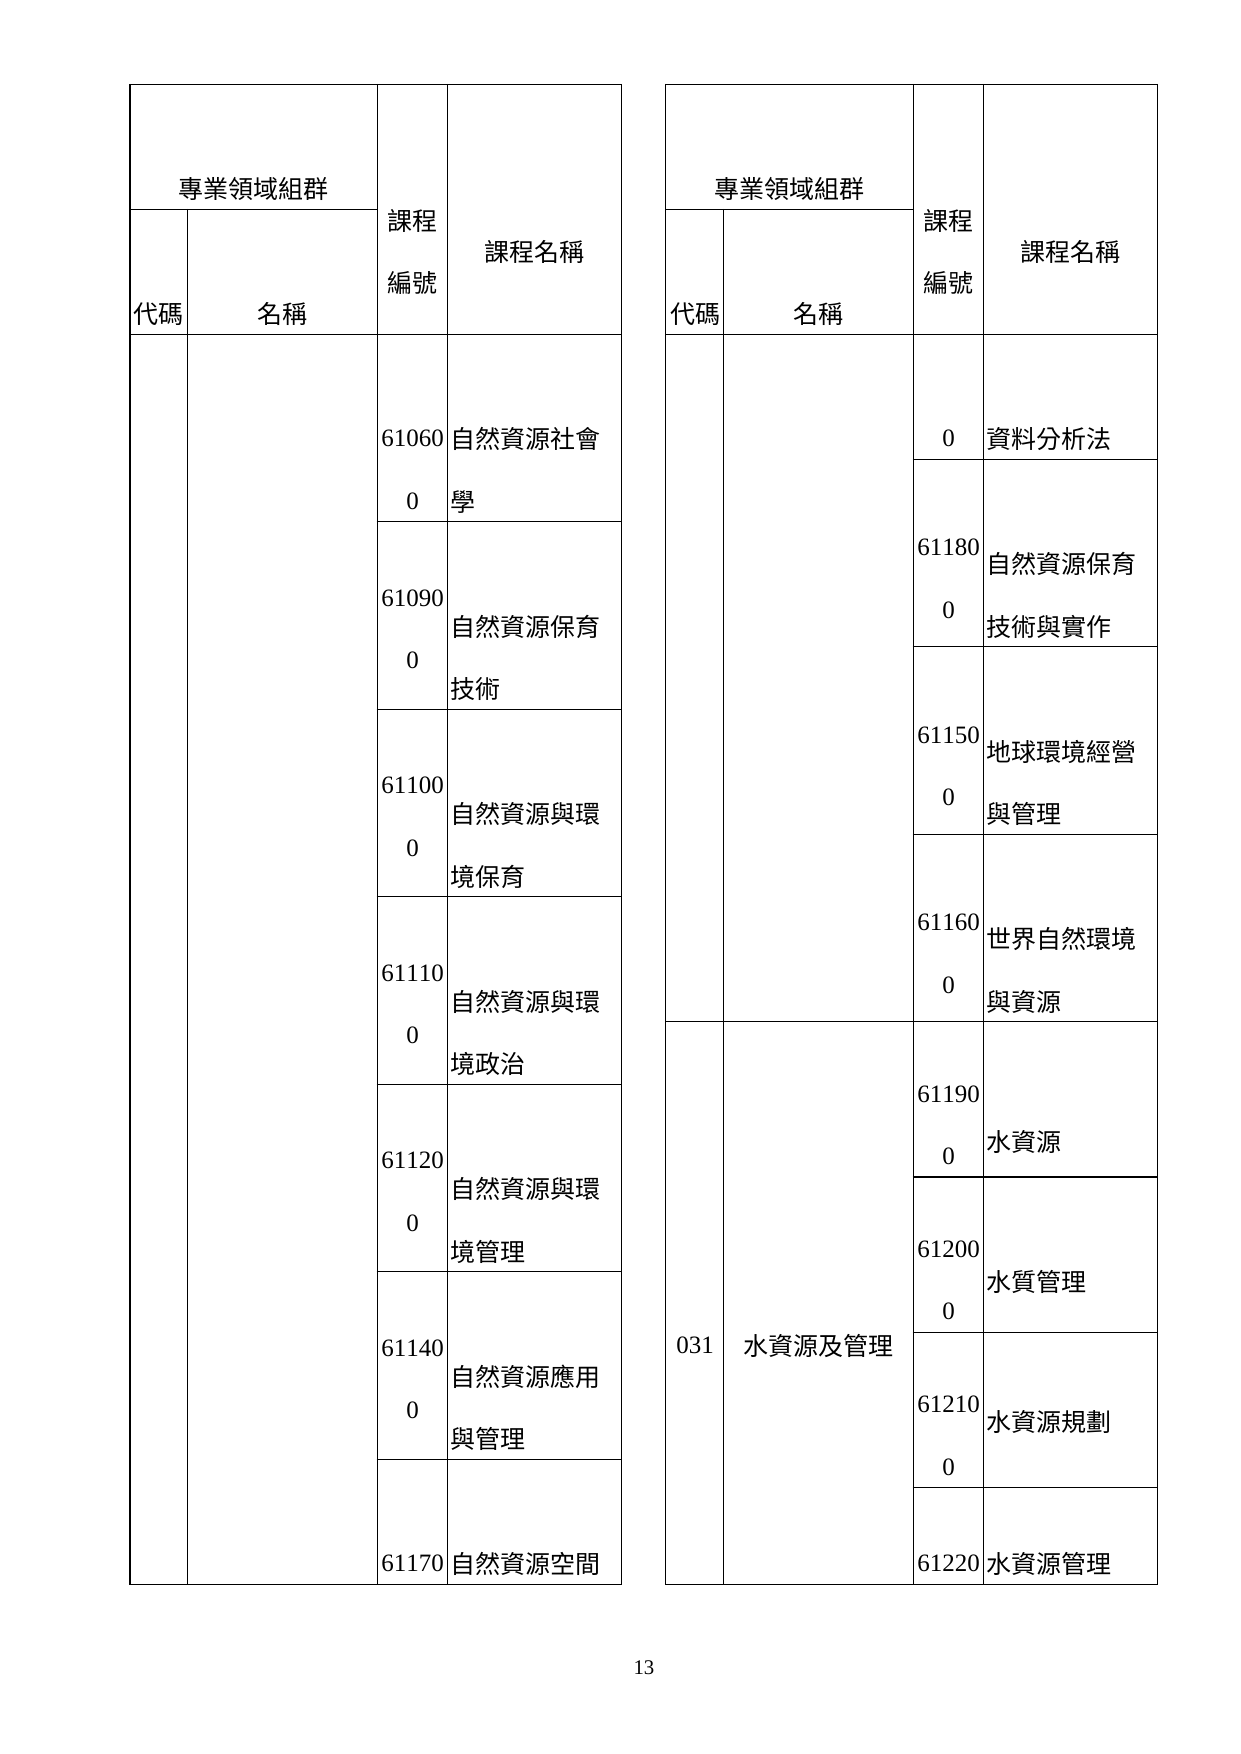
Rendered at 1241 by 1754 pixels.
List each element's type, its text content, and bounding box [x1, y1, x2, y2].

table_header 課程名稱 [984, 85, 1157, 334]
table_cell 61170 [378, 1460, 447, 1584]
table_cell 611900 [914, 1022, 983, 1176]
table_cell 自然資源保育技術與實作 [984, 460, 1157, 646]
table_cell 612000 [914, 1178, 983, 1332]
table_cell 611500 [914, 647, 983, 834]
table_cell 611800 [914, 460, 983, 646]
table_cell 地球環境經營與管理 [984, 647, 1157, 834]
table_cell 610600 [378, 335, 447, 521]
table_cell 611000 [378, 710, 447, 896]
table_cell 自然資源應用與管理 [448, 1272, 621, 1459]
table_cell 自然資源與環境保育 [448, 710, 621, 896]
table_cell 自然資源與環境政治 [448, 897, 621, 1084]
table_cell 61220 [914, 1488, 983, 1584]
table_cell 612100 [914, 1333, 983, 1487]
table_cell [724, 335, 913, 1021]
table_header 專業領域組群 [131, 85, 377, 209]
table_cell [666, 335, 723, 1021]
table_cell 代碼 [131, 210, 187, 334]
table_cell 611600 [914, 835, 983, 1021]
table_cell 名稱 [724, 210, 913, 334]
table_cell 水質管理 [984, 1178, 1157, 1332]
table_cell 名稱 [188, 210, 377, 334]
table_cell 611400 [378, 1272, 447, 1459]
table_cell 自然資源與環境管理 [448, 1085, 621, 1271]
table_header 課程名稱 [448, 85, 621, 334]
table_header 課程編號 [914, 85, 983, 334]
table_cell 自然資源保育技術 [448, 522, 621, 709]
table_cell 世界自然環境與資源 [984, 835, 1157, 1021]
table_cell 水資源規劃 [984, 1333, 1157, 1487]
table_cell 自然資源空間 [448, 1460, 621, 1584]
table_cell 610900 [378, 522, 447, 709]
table_cell [131, 335, 187, 1584]
table_cell 水資源管理 [984, 1488, 1157, 1584]
table_cell 水資源及管理 [724, 1022, 913, 1584]
table_cell 611100 [378, 897, 447, 1084]
table_header 課程編號 [378, 85, 447, 334]
table_header 專業領域組群 [666, 85, 913, 209]
table_cell 0 [914, 335, 983, 459]
table_cell 代碼 [666, 210, 723, 334]
table_cell 水資源 [984, 1022, 1157, 1176]
table_cell 031 [666, 1022, 723, 1584]
table_cell 資料分析法 [984, 335, 1157, 459]
table_cell 自然資源社會學 [448, 335, 621, 521]
table_cell 611200 [378, 1085, 447, 1271]
table_cell [188, 335, 377, 1584]
